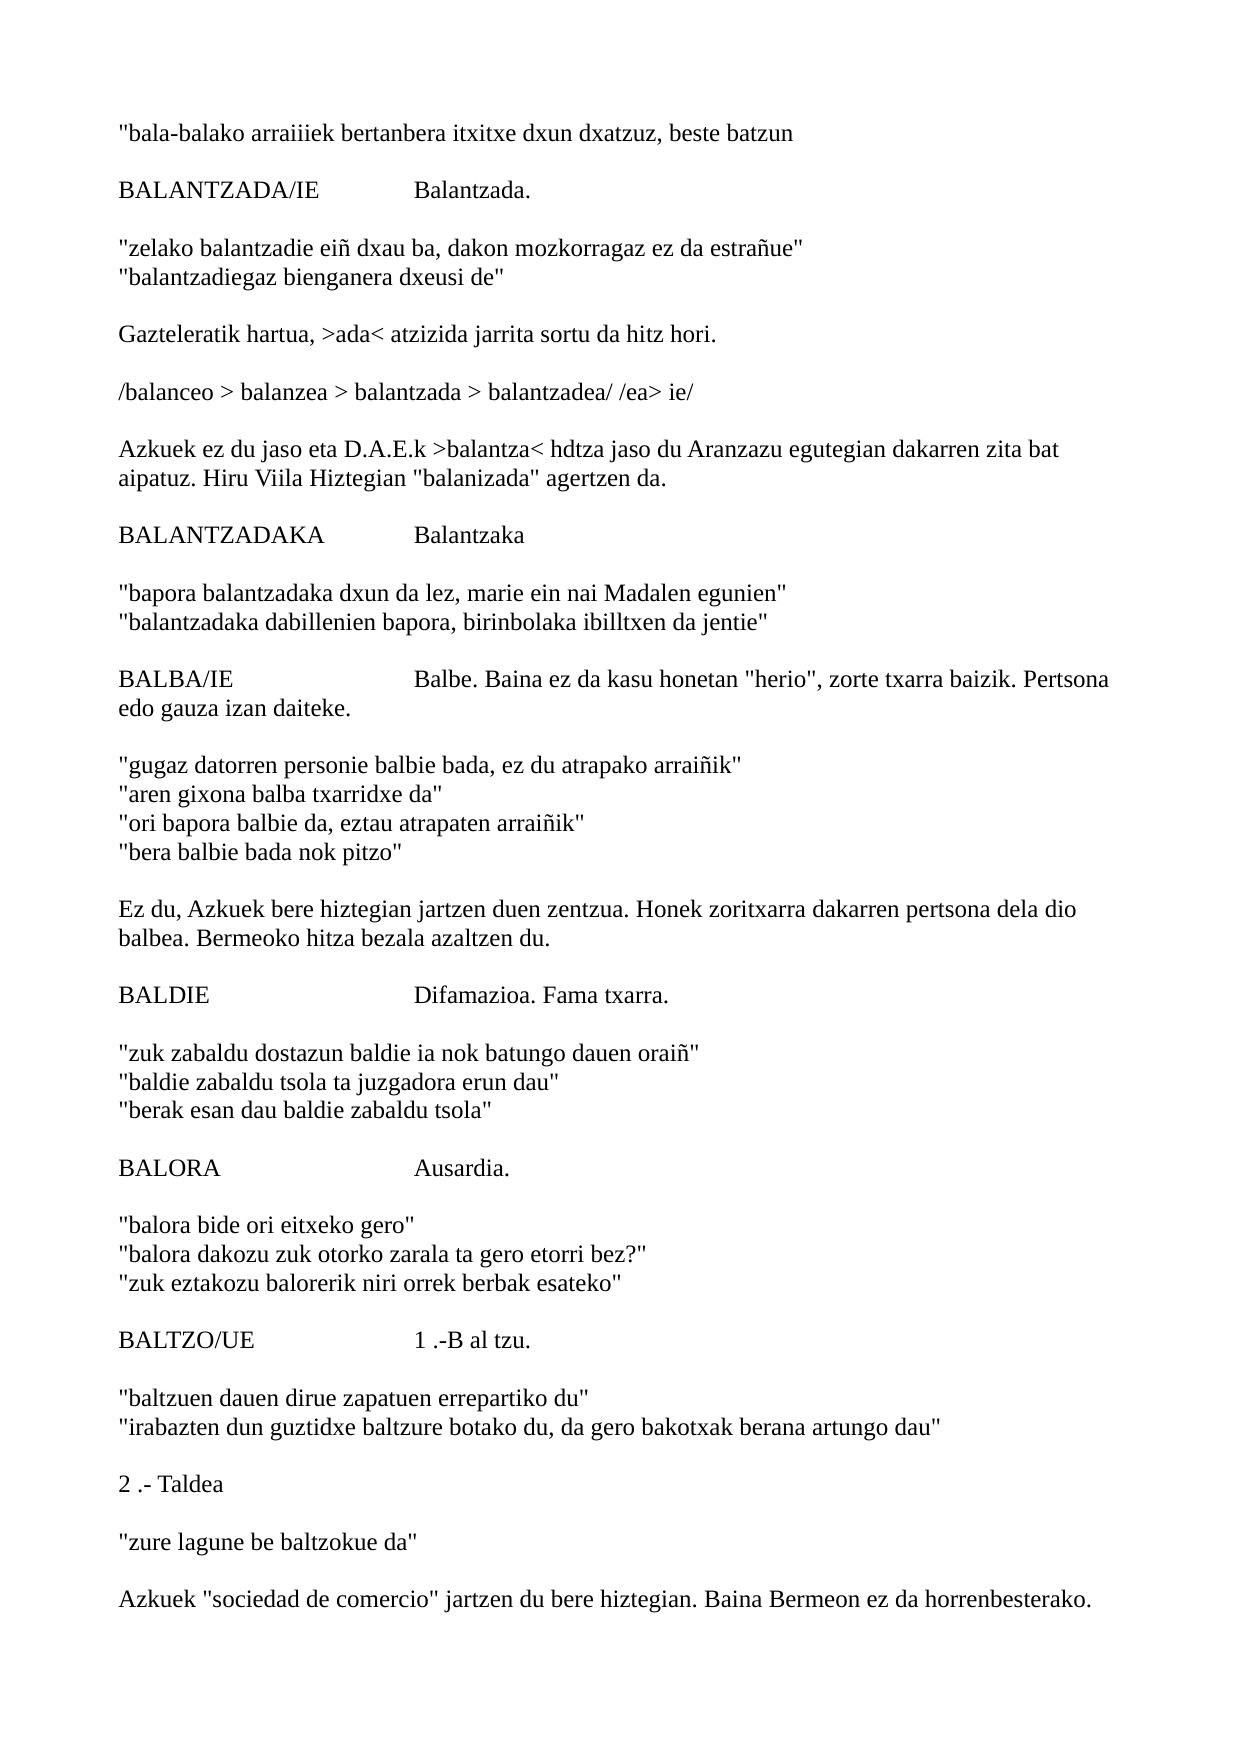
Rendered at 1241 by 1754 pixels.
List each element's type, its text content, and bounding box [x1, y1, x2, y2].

text "bapora balantzadaka dxun da lez, marie ein nai Madalen egunien" [118, 578, 1122, 607]
text "irabazten dun guztidxe baltzure botako du, da gero bakotxak berana artungo dau" [118, 1412, 1122, 1441]
text Ez du, Azkuek bere hiztegian jartzen duen zentzua. Honek zoritxarra dakarren pertsona dela dio balbea. Bermeoko hitza bezala azaltzen du. [118, 894, 1122, 952]
text "zuk eztakozu balorerik niri orrek berbak esateko" [118, 1268, 1122, 1297]
text "zuk zabaldu dostazun baldie ia nok batungo dauen oraiñ" [118, 1038, 1122, 1067]
text "aren gixona balba txarridxe da" [118, 779, 1122, 808]
text "ori bapora balbie da, eztau atrapaten arraiñik" [118, 808, 1122, 837]
text /balanceo > balanzea > balantzada > balantzadea/ /ea> ie/ [118, 377, 1122, 406]
text BALANTZADAKA Balantzaka [118, 521, 1122, 549]
text "baldie zabaldu tsola ta juzgadora erun dau" [118, 1067, 1122, 1096]
text "baltzuen dauen dirue zapatuen errepartiko du" [118, 1383, 1122, 1412]
text 2 .- Taldea [118, 1469, 1122, 1498]
text Azkuek ez du jaso eta D.A.E.k >balantza< hdtza jaso du Aranzazu egutegian dakarren zita bat aipatuz. Hiru Viila Hiztegian "balanizada" agertzen da. [118, 434, 1122, 492]
text BALANTZADA/IE Balantzada. [118, 176, 1122, 204]
text "bala-balako arraiiiek bertanbera itxitxe dxun dxatzuz, beste batzun [118, 118, 1122, 147]
text "gugaz datorren personie balbie bada, ez du atrapako arraiñik" [118, 751, 1122, 779]
text BALBA/IE Balbe. Baina ez da kasu honetan "herio", zorte txarra baizik. Pertsona edo gauza izan daiteke. [118, 664, 1122, 722]
text "balora dakozu zuk otorko zarala ta gero etorri bez?" [118, 1239, 1122, 1268]
text "balantzadiegaz bienganera dxeusi de" [118, 262, 1122, 291]
text BALTZO/UE 1 .-B al tzu. [118, 1326, 1122, 1354]
text "balora bide ori eitxeko gero" [118, 1211, 1122, 1239]
text "zelako balantzadie eiñ dxau ba, dakon mozkorragaz ez da estrañue" [118, 233, 1122, 262]
text BALDIE Difamazioa. Fama txarra. [118, 981, 1122, 1009]
text BALORA Ausardia. [118, 1153, 1122, 1182]
text "berak esan dau baldie zabaldu tsola" [118, 1096, 1122, 1124]
text "zure lagune be baltzokue da" [118, 1527, 1122, 1556]
text "bera balbie bada nok pitzo" [118, 837, 1122, 866]
text "balantzadaka dabillenien bapora, birinbolaka ibilltxen da jentie" [118, 607, 1122, 636]
text Azkuek "sociedad de comercio" jartzen du bere hiztegian. Baina Bermeon ez da horrenbesterako. [118, 1584, 1122, 1613]
text Gazteleratik hartua, >ada< atzizida jarrita sortu da hitz hori. [118, 319, 1122, 348]
